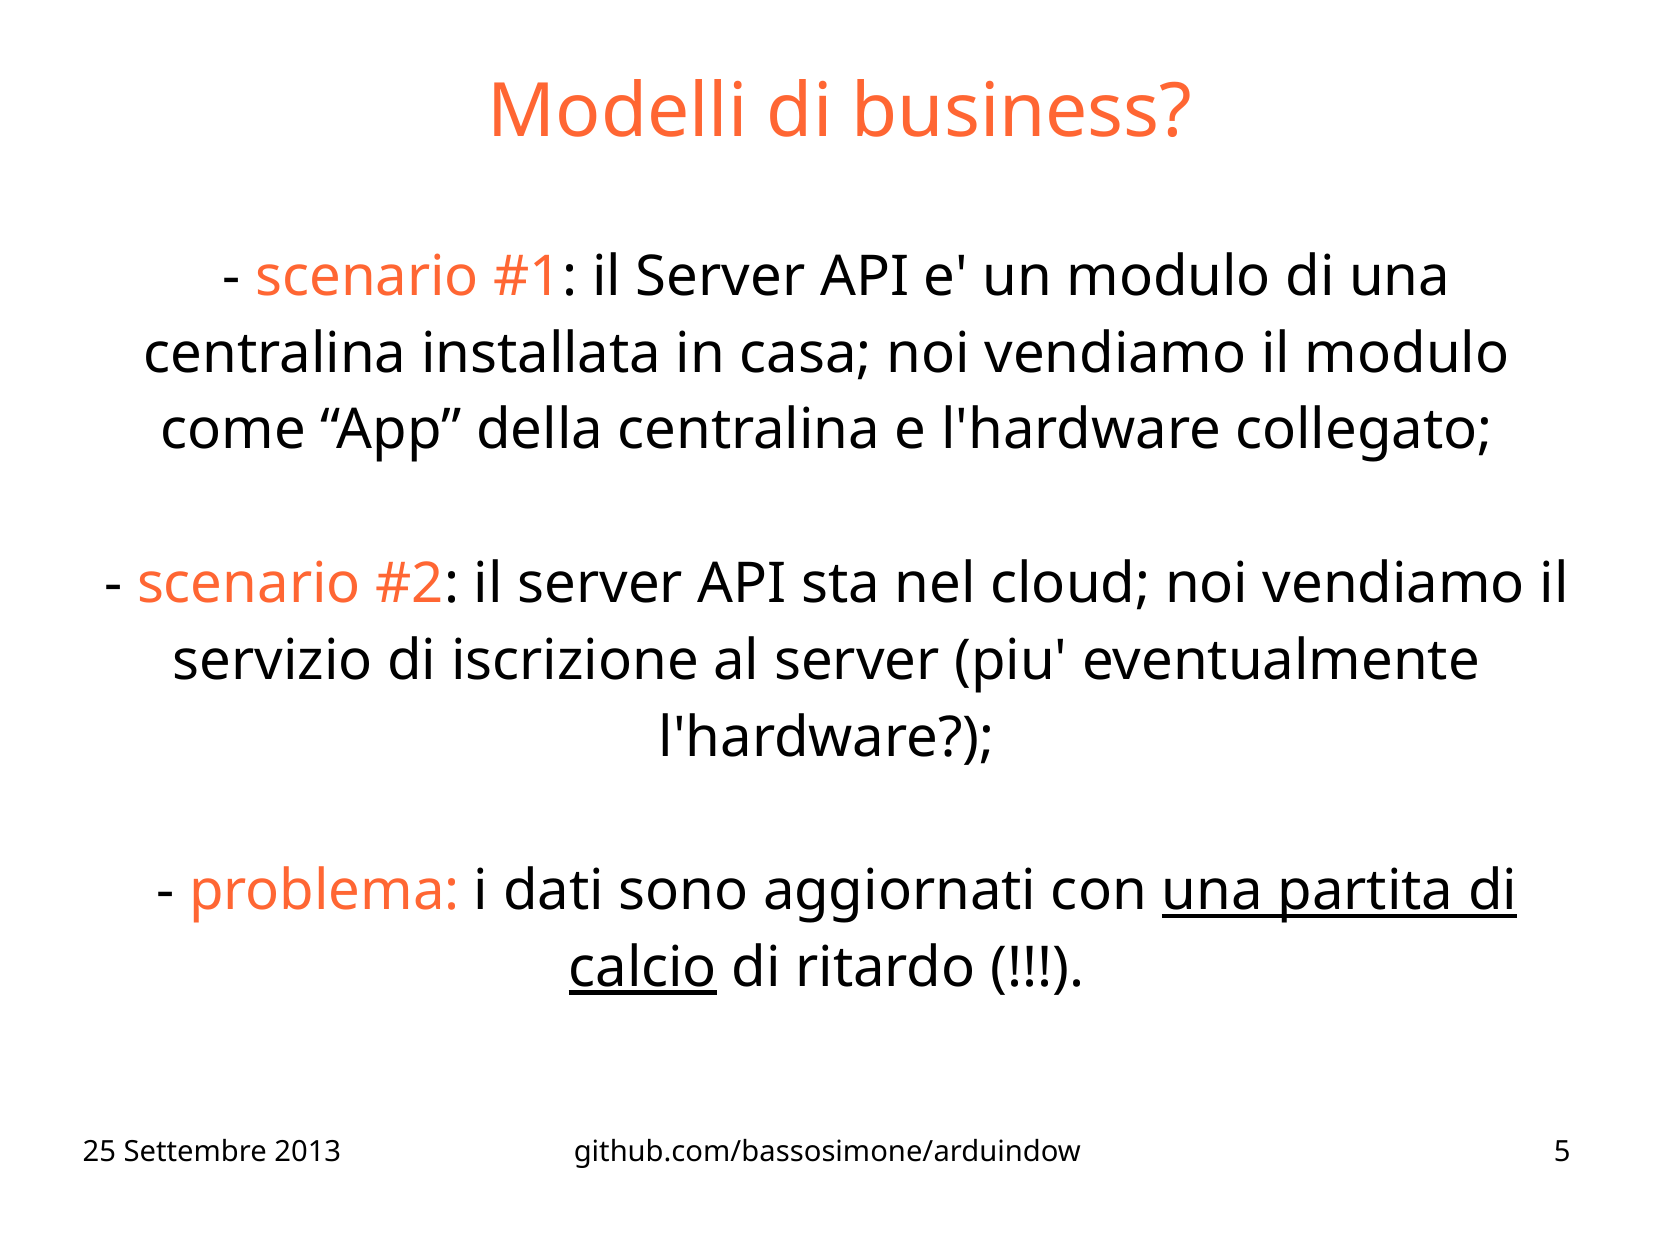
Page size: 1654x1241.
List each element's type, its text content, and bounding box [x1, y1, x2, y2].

subtitle Modelli di business? - scenario #1: il Server API e' un modulo di una centralina installata in casa; noi vendiamo il modulo come “App” della centralina e l'hardware collegato; - scenario #2: il server API sta nel cloud; noi vendiamo il servizio di iscrizione al server (piu' eventualmente l'hardware?); - problema: i dati sono aggiornati con una partita di calcio di ritardo (!!!). [82, 49, 1571, 1010]
